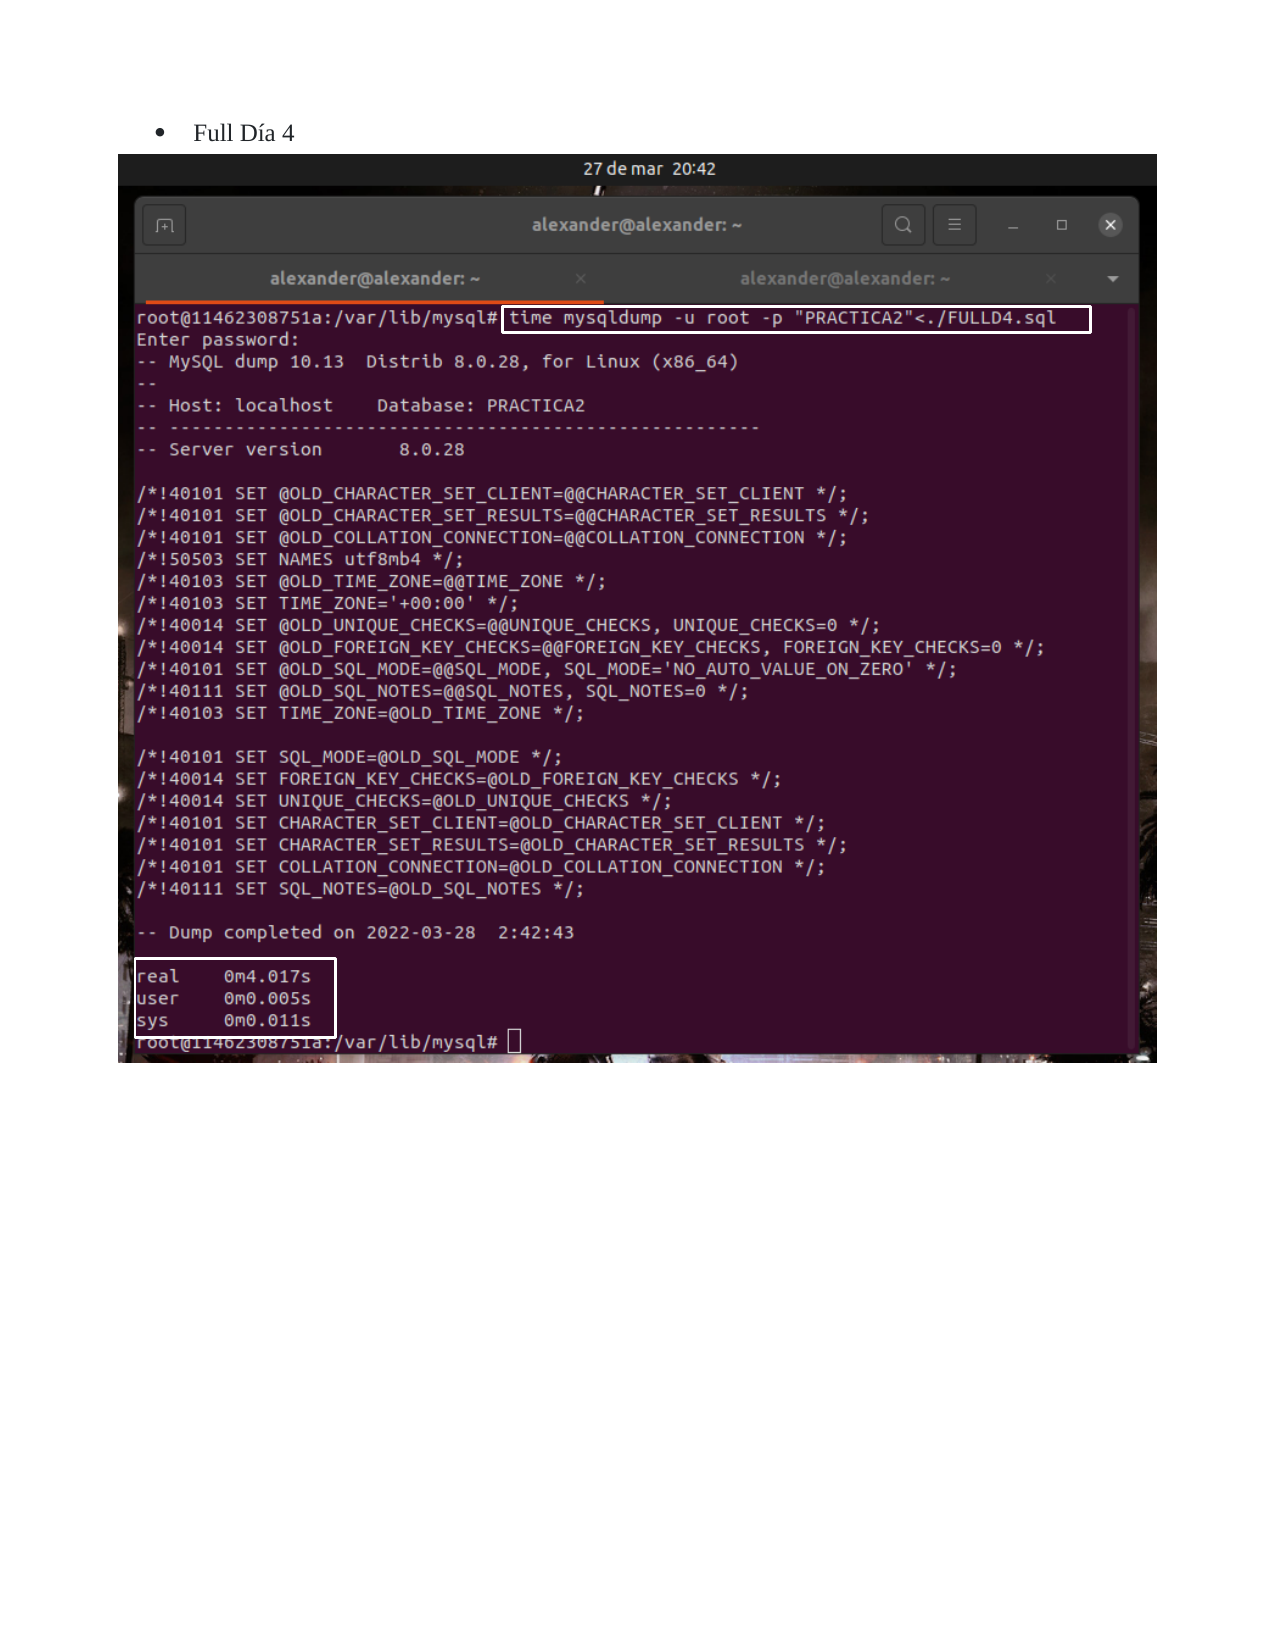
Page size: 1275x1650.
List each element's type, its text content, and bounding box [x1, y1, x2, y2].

picture [118, 154, 1157, 1063]
list Full Día 4 [156, 118, 1157, 147]
